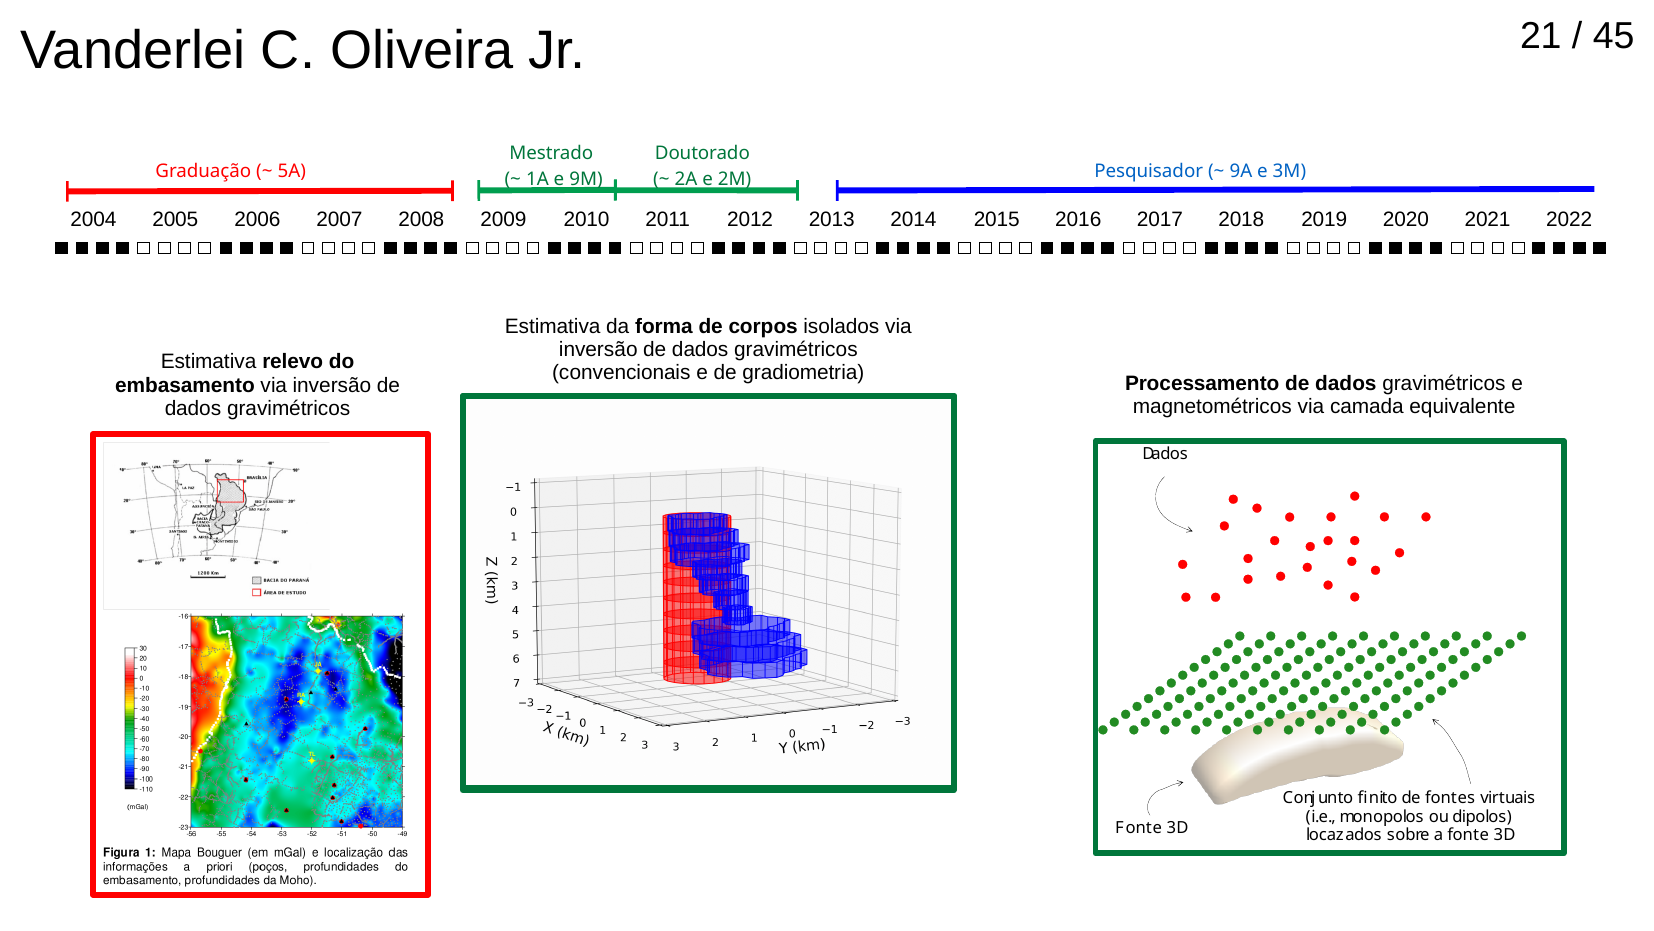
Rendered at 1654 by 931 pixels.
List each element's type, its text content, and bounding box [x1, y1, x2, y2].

text_box [486, 242, 499, 254]
text_box [1409, 242, 1422, 254]
text_box [444, 242, 457, 254]
text_box 2004 [55, 200, 132, 239]
text_box [1287, 242, 1300, 254]
text_box [1101, 242, 1114, 254]
text_box [116, 242, 129, 254]
text_box 2022 [1531, 200, 1608, 239]
text_box 2012 [712, 200, 788, 239]
text_box 2019 [1286, 200, 1363, 239]
text_box 2009 [465, 200, 542, 239]
picture [1098, 443, 1561, 851]
text_box [96, 242, 109, 254]
text_box 2014 [875, 200, 952, 239]
text_box [650, 242, 663, 254]
text_box [691, 242, 704, 254]
text_box [240, 242, 253, 254]
picture [466, 399, 951, 785]
text_box [1430, 242, 1442, 254]
text_box [1123, 242, 1135, 254]
text_box [280, 242, 293, 254]
text_box [527, 242, 539, 254]
text_box [1225, 242, 1238, 254]
text_box Graduação (~ 5A) [140, 150, 326, 188]
text_box [1492, 242, 1504, 254]
text_box Doutorado (~ 2A e 2M) [638, 132, 813, 189]
text_box Estimativa relevo do embasamento via inversão de dados gravimétricos [100, 342, 443, 428]
text_box [342, 242, 355, 254]
text_box [384, 242, 397, 254]
text_box 2017 [1122, 200, 1198, 239]
text_box 2021 [1449, 200, 1526, 239]
text_box [712, 242, 725, 254]
text_box 2010 [548, 200, 625, 239]
text_box [404, 242, 417, 254]
text_box [506, 242, 519, 254]
text_box [1512, 242, 1525, 254]
text_box [897, 242, 909, 254]
text_box [1553, 242, 1565, 254]
text_box [1327, 242, 1340, 254]
text_box [855, 242, 868, 254]
text_box [137, 242, 150, 254]
text_box [1041, 242, 1053, 254]
text_box [158, 242, 171, 254]
text_box [609, 242, 621, 254]
text_box Pesquisador (~ 9A e 3M) [1079, 150, 1336, 188]
text_box [937, 242, 950, 254]
text_box Processamento de dados gravimétricos e magnetométricos via camada equivalente [1110, 364, 1571, 426]
text_box [588, 242, 601, 254]
text_box [260, 242, 273, 254]
text_box 2006 [219, 200, 296, 239]
text_box [1532, 242, 1545, 254]
text_box [548, 242, 561, 254]
text_box [773, 242, 786, 254]
text_box [1205, 242, 1218, 254]
text_box Vanderlei C. Oliveira Jr. [5, 11, 615, 89]
text_box 2008 [383, 200, 460, 239]
text_box [1573, 242, 1586, 254]
text_box [753, 242, 765, 254]
text_box [835, 242, 847, 254]
text_box Mestrado (~ 1A e 9M) [489, 132, 621, 179]
text_box [178, 242, 191, 254]
text_box [999, 242, 1012, 254]
text_box [1593, 242, 1606, 254]
text_box [1265, 242, 1278, 254]
text_box <number> / 45 [1375, 0, 1654, 71]
text_box [1163, 242, 1176, 254]
text_box [794, 242, 807, 254]
text_box 2016 [1040, 200, 1117, 239]
text_box [55, 242, 68, 254]
text_box 2020 [1368, 200, 1444, 239]
text_box [958, 242, 971, 254]
text_box [1369, 242, 1382, 254]
text_box [302, 242, 314, 254]
text_box [814, 242, 827, 254]
text_box [1471, 242, 1484, 254]
text_box [1307, 242, 1320, 254]
text_box [362, 242, 375, 254]
text_box 2011 [630, 200, 707, 239]
text_box 2007 [301, 200, 378, 239]
text_box [630, 242, 643, 254]
picture [95, 437, 426, 892]
text_box [568, 242, 581, 254]
text_box [76, 242, 88, 254]
text_box [322, 242, 335, 254]
text_box [466, 242, 479, 254]
text_box [198, 242, 211, 254]
text_box [424, 242, 437, 254]
text_box [671, 242, 683, 254]
text_box [1061, 242, 1074, 254]
text_box [1183, 242, 1196, 254]
text_box 2015 [958, 200, 1035, 239]
text_box [220, 242, 232, 254]
text_box [1019, 242, 1032, 254]
text_box [1389, 242, 1402, 254]
text_box 2005 [137, 200, 214, 239]
text_box [917, 242, 930, 254]
text_box 2013 [793, 200, 870, 239]
text_box [1143, 242, 1156, 254]
text_box 2018 [1203, 200, 1280, 239]
text_box [1081, 242, 1094, 254]
text_box [1451, 242, 1464, 254]
text_box [1348, 242, 1360, 254]
text_box [876, 242, 889, 254]
text_box Estimativa da forma de corpos isolados via inversão de dados gravimétricos (convencionais e de gradiometria) [490, 307, 951, 393]
text_box [732, 242, 745, 254]
text_box [1245, 242, 1258, 254]
text_box [979, 242, 992, 254]
